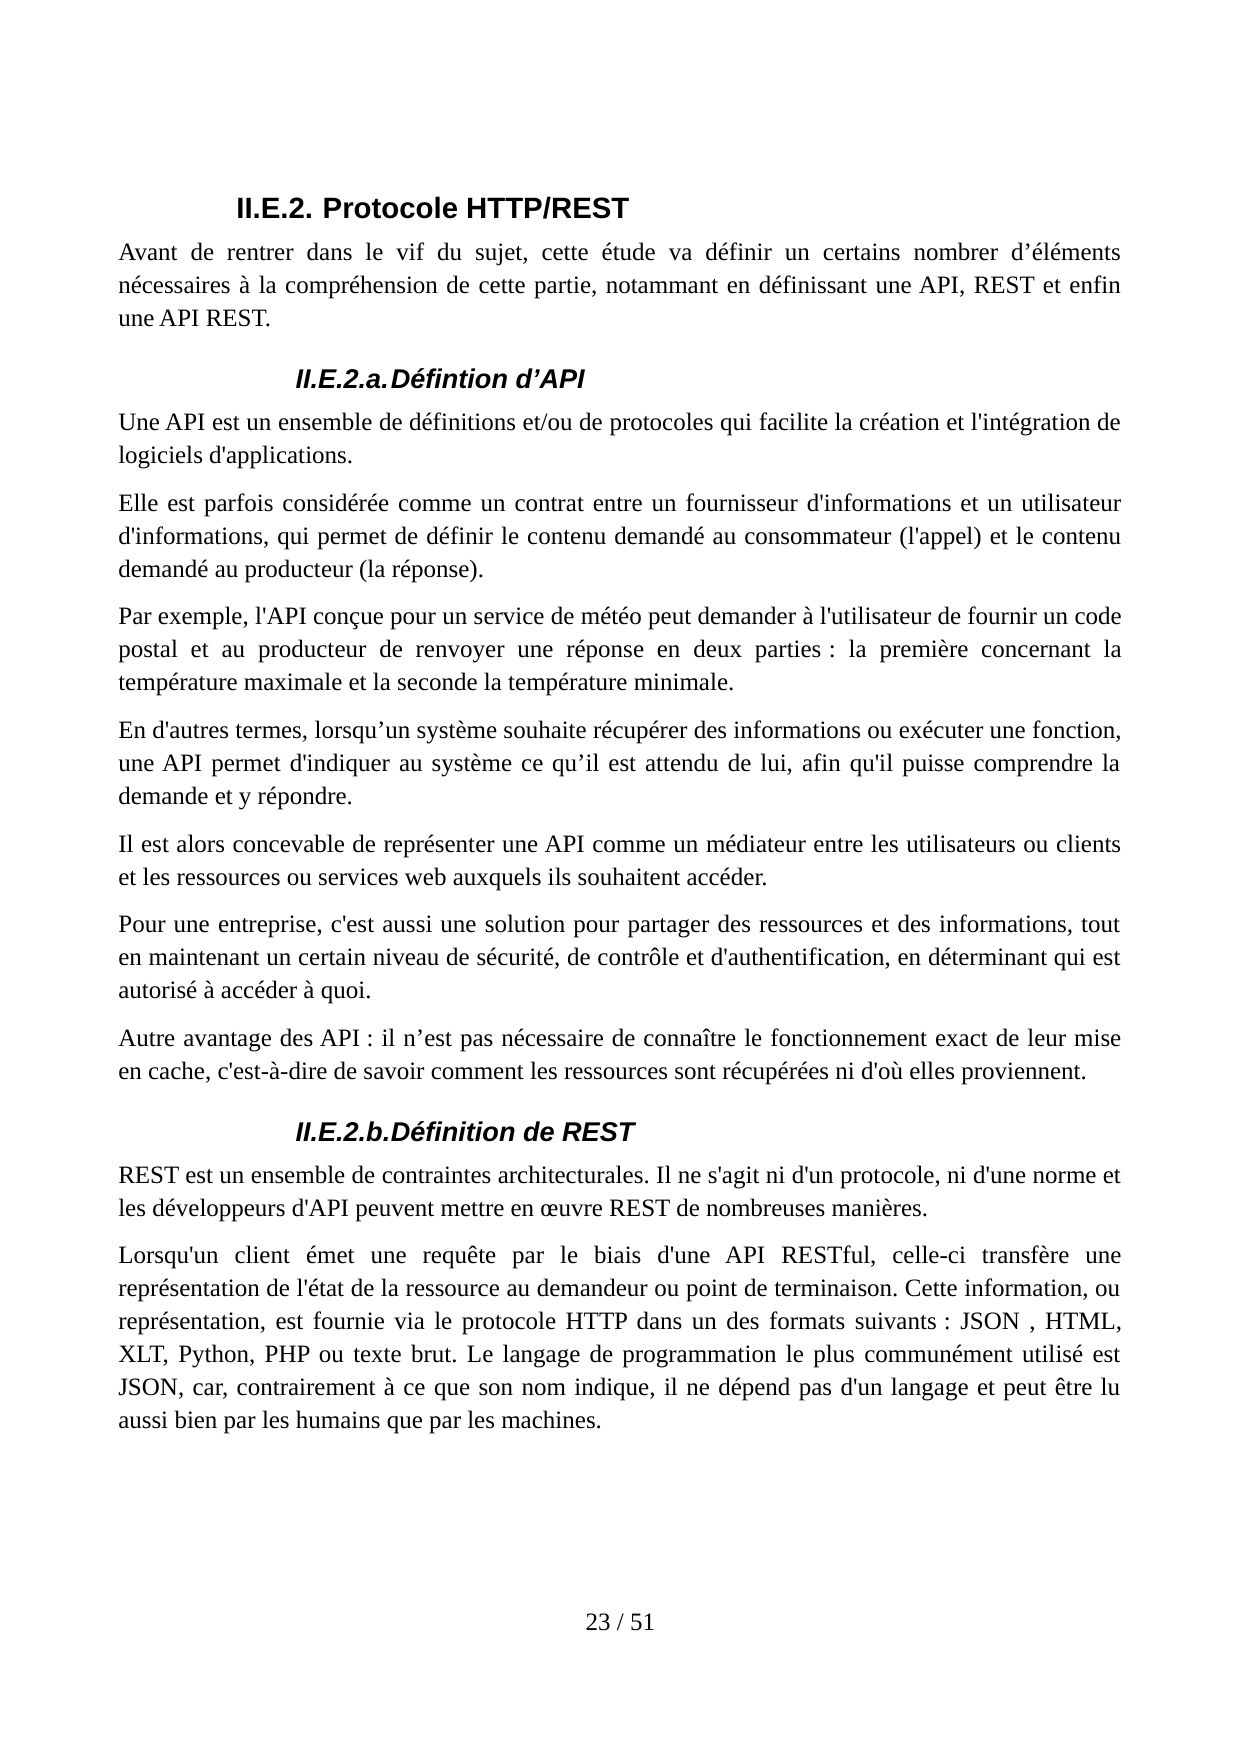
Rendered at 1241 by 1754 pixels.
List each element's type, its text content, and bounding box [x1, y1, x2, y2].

text Avant de rentrer dans le vif du sujet, cette étude va définir un certains nombrer d’éléments nécessaires à la compréhension de cette partie, notammant en définissant une API, REST et enfin une API REST. [118, 237, 1122, 332]
text En d'autres termes, lorsqu’un système souhaite récupérer des informations ou exécuter une fonction, une API permet d'indiquer au système ce qu’il est attendu de lui, afin qu'il puisse comprendre la demande et y répondre. [118, 715, 1122, 810]
text Une API est un ensemble de définitions et/ou de protocoles qui facilite la création et l'intégration de logiciels d'applications. [118, 407, 1122, 469]
text Elle est parfois considérée comme un contrat entre un fournisseur d'informations et un utilisateur d'informations, qui permet de définir le contenu demandé au consommateur (l'appel) et le contenu demandé au producteur (la réponse). [118, 488, 1122, 582]
text REST est un ensemble de contraintes architecturales. Il ne s'agit ni d'un protocole, ni d'une norme et les développeurs d'API peuvent mettre en œuvre REST de nombreuses manières. [118, 1160, 1122, 1222]
text Autre avantage des API : il n’est pas nécessaire de connaître le fonctionnement exact de leur mise en cache, c'est-à-dire de savoir comment les ressources sont récupérées ni d'où elles proviennent. [118, 1023, 1122, 1085]
subtitle Définition de REST [118, 1116, 1122, 1147]
text Il est alors concevable de représenter une API comme un médiateur entre les utilisateurs ou clients et les ressources ou services web auxquels ils souhaitent accéder. [118, 829, 1122, 890]
subtitle Défintion d’API [118, 363, 1122, 394]
text Pour une entreprise, c'est aussi une solution pour partager des ressources et des informations, tout en maintenant un certain niveau de sécurité, de contrôle et d'authentification, en déterminant qui est autorisé à accéder à quoi. [118, 909, 1122, 1004]
subtitle Protocole HTTP/REST [118, 191, 1122, 225]
text Lorsqu'un client émet une requête par le biais d'une API RESTful, celle-ci transfère une représentation de l'état de la ressource au demandeur ou point de terminaison. Cette information, ou représentation, est fournie via le protocole HTTP dans un des formats suivants : JSON , HTML, XLT, Python, PHP ou texte brut. Le langage de programmation le plus communément utilisé est JSON, car, contrairement à ce que son nom indique, il ne dépend pas d'un langage et peut être lu aussi bien par les humains que par les machines. [118, 1240, 1122, 1434]
text Par exemple, l'API conçue pour un service de météo peut demander à l'utilisateur de fournir un code postal et au producteur de renvoyer une réponse en deux parties : la première concernant la température maximale et la seconde la température minimale. [118, 601, 1122, 696]
